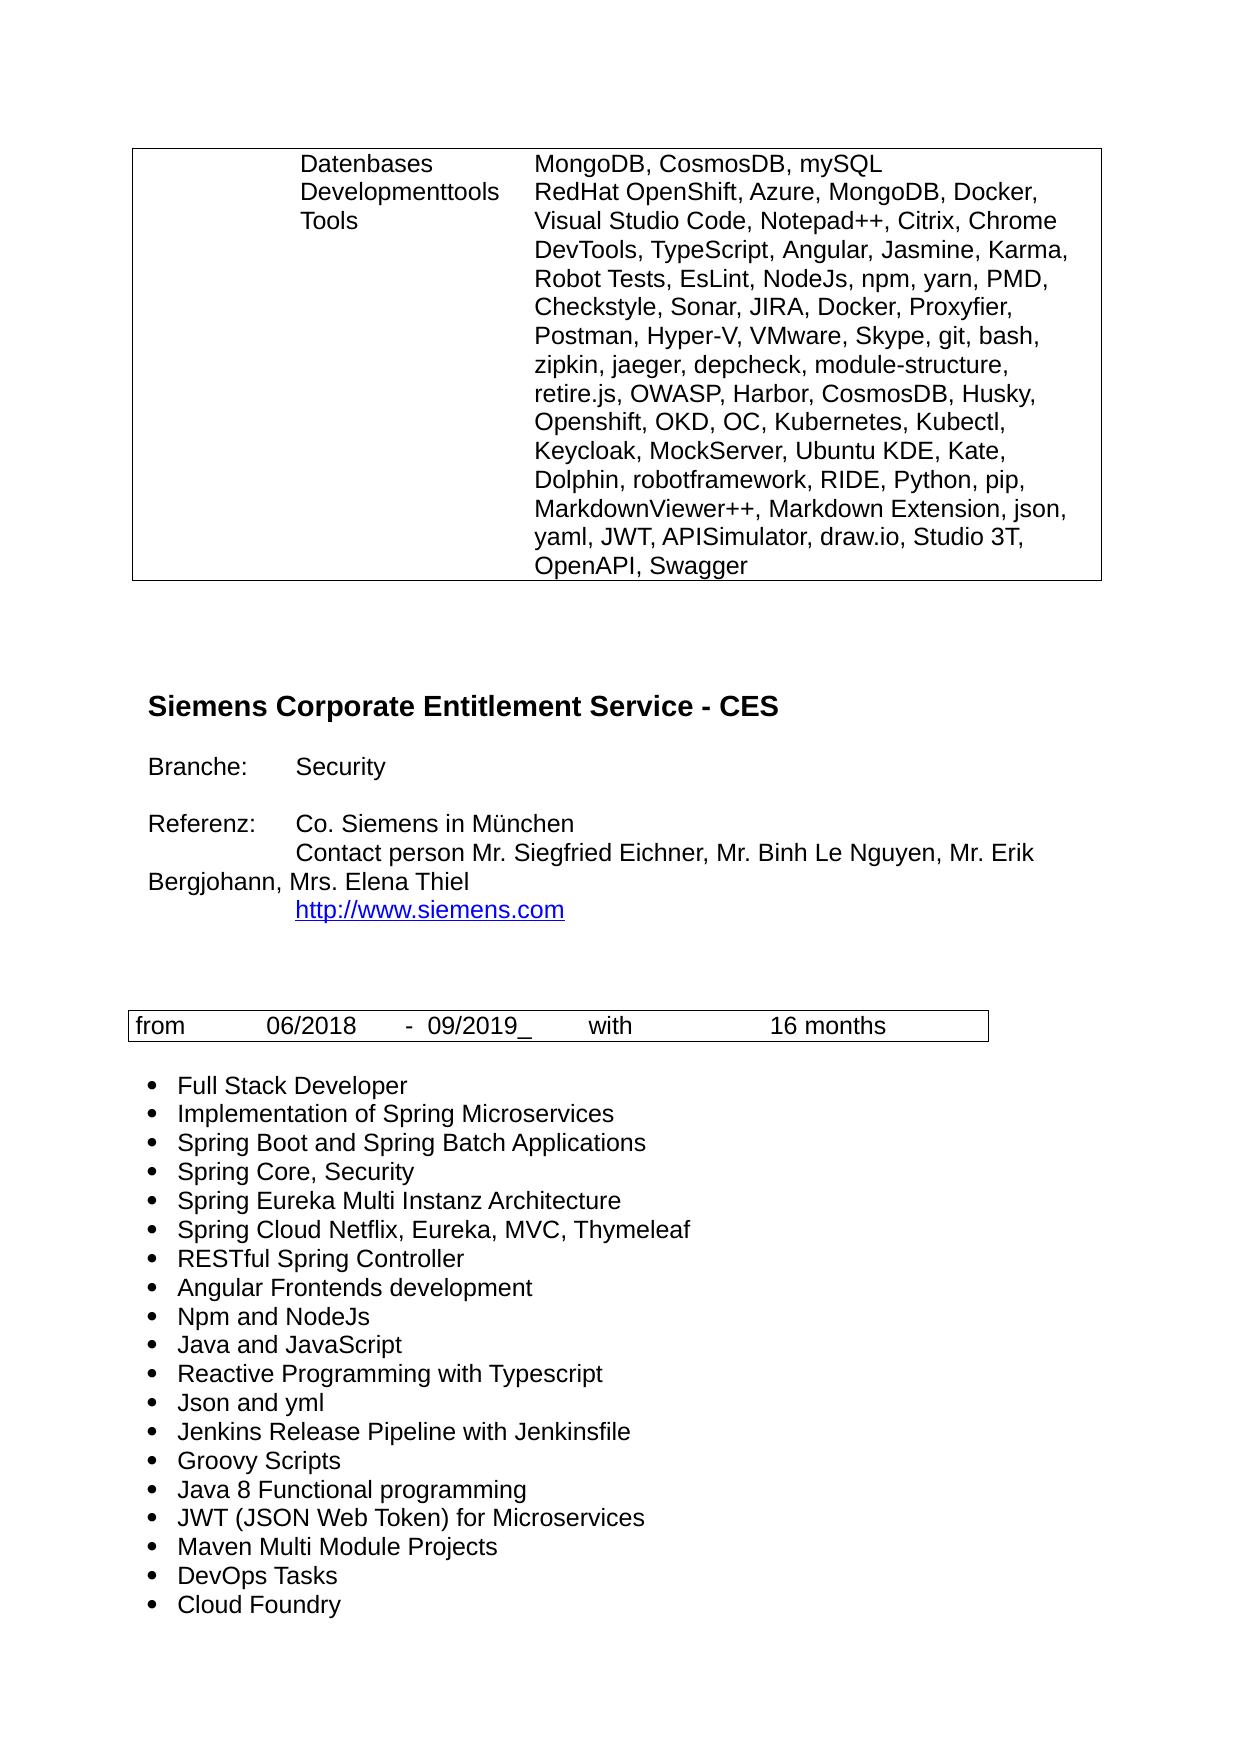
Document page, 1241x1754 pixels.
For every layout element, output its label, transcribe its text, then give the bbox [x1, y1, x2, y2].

table_cell RedHat OpenShift, Azure, MongoDB, Docker, Visual Studio Code, Notepad++, Citrix, Chrome DevTools, TypeScript, Angular, Jasmine, Karma, Robot Tests, EsLint, NodeJs, npm, yarn, PMD, Checkstyle, Sonar, JIRA, Docker, Proxyfier, Postman, Hyper-V, VMware, Skype, git, bash, zipkin, jaeger, depcheck, module-structure, retire.js, OWASP, Harbor, CosmosDB, Husky, Openshift, OKD, OC, Kubernetes, Kubectl, Keycloak, MockServer, Ubuntu KDE, Kate, Dolphin, robotframework, RIDE, Python, pip, MarkdownViewer++, Markdown Extension, json, yaml, JWT, APISimulator, draw.io, Studio 3T, OpenAPI, Swagger [531, 178, 1101, 580]
list Maven Multi Module Projects [148, 1532, 1104, 1561]
list Java 8 Functional programming [148, 1474, 1104, 1503]
list Json and yml [148, 1388, 1104, 1417]
list Spring Cloud Netflix, Eureka, MVC, Thymeleaf [148, 1215, 1104, 1244]
list Java and JavaScript [148, 1330, 1104, 1359]
table_header MongoDB, CosmosDB, mySQL [531, 149, 1101, 177]
list Spring Core, Security [148, 1157, 1104, 1186]
text Branche: Security [148, 752, 1104, 780]
table_header 09/2019_ [420, 1011, 581, 1041]
list DevOps Tasks [148, 1561, 1104, 1590]
subtitle Siemens Corporate Entitlement Service - CES [148, 689, 1104, 723]
list Groovy Scripts [148, 1446, 1104, 1474]
list RESTful Spring Controller [148, 1244, 1104, 1273]
list Cloud Foundry [148, 1590, 1104, 1619]
table_header [133, 149, 297, 177]
list Npm and NodeJs [148, 1301, 1104, 1330]
table_header 16 months [762, 1011, 988, 1041]
table_header with [581, 1011, 762, 1041]
table_cell [133, 178, 297, 580]
list Spring Eureka Multi Instanz Architecture [148, 1186, 1104, 1215]
table_cell Developmenttools Tools [297, 178, 531, 580]
list Jenkins Release Pipeline with Jenkinsfile [148, 1417, 1104, 1446]
text Contact person Mr. Siegfried Eichner, Mr. Binh Le Nguyen, Mr. Erik Bergjohann, Mrs. Elena Thiel [148, 838, 1104, 895]
list Spring Boot and Spring Batch Applications [148, 1128, 1104, 1157]
list JWT (JSON Web Token) for Microservices [148, 1503, 1104, 1532]
table_header - [398, 1011, 420, 1041]
list Implementation of Spring Microservices [148, 1099, 1104, 1128]
text http://www.siemens.com [221, 895, 1104, 924]
text Referenz: Co. Siemens in München [148, 809, 1104, 838]
table_header 06/2018 [259, 1011, 398, 1041]
list Reactive Programming with Typescript [148, 1359, 1104, 1388]
table_header from [129, 1011, 259, 1041]
table_header Datenbases [297, 149, 531, 177]
list Full Stack Developer [148, 1071, 1104, 1099]
list Angular Frontends development [148, 1273, 1104, 1301]
